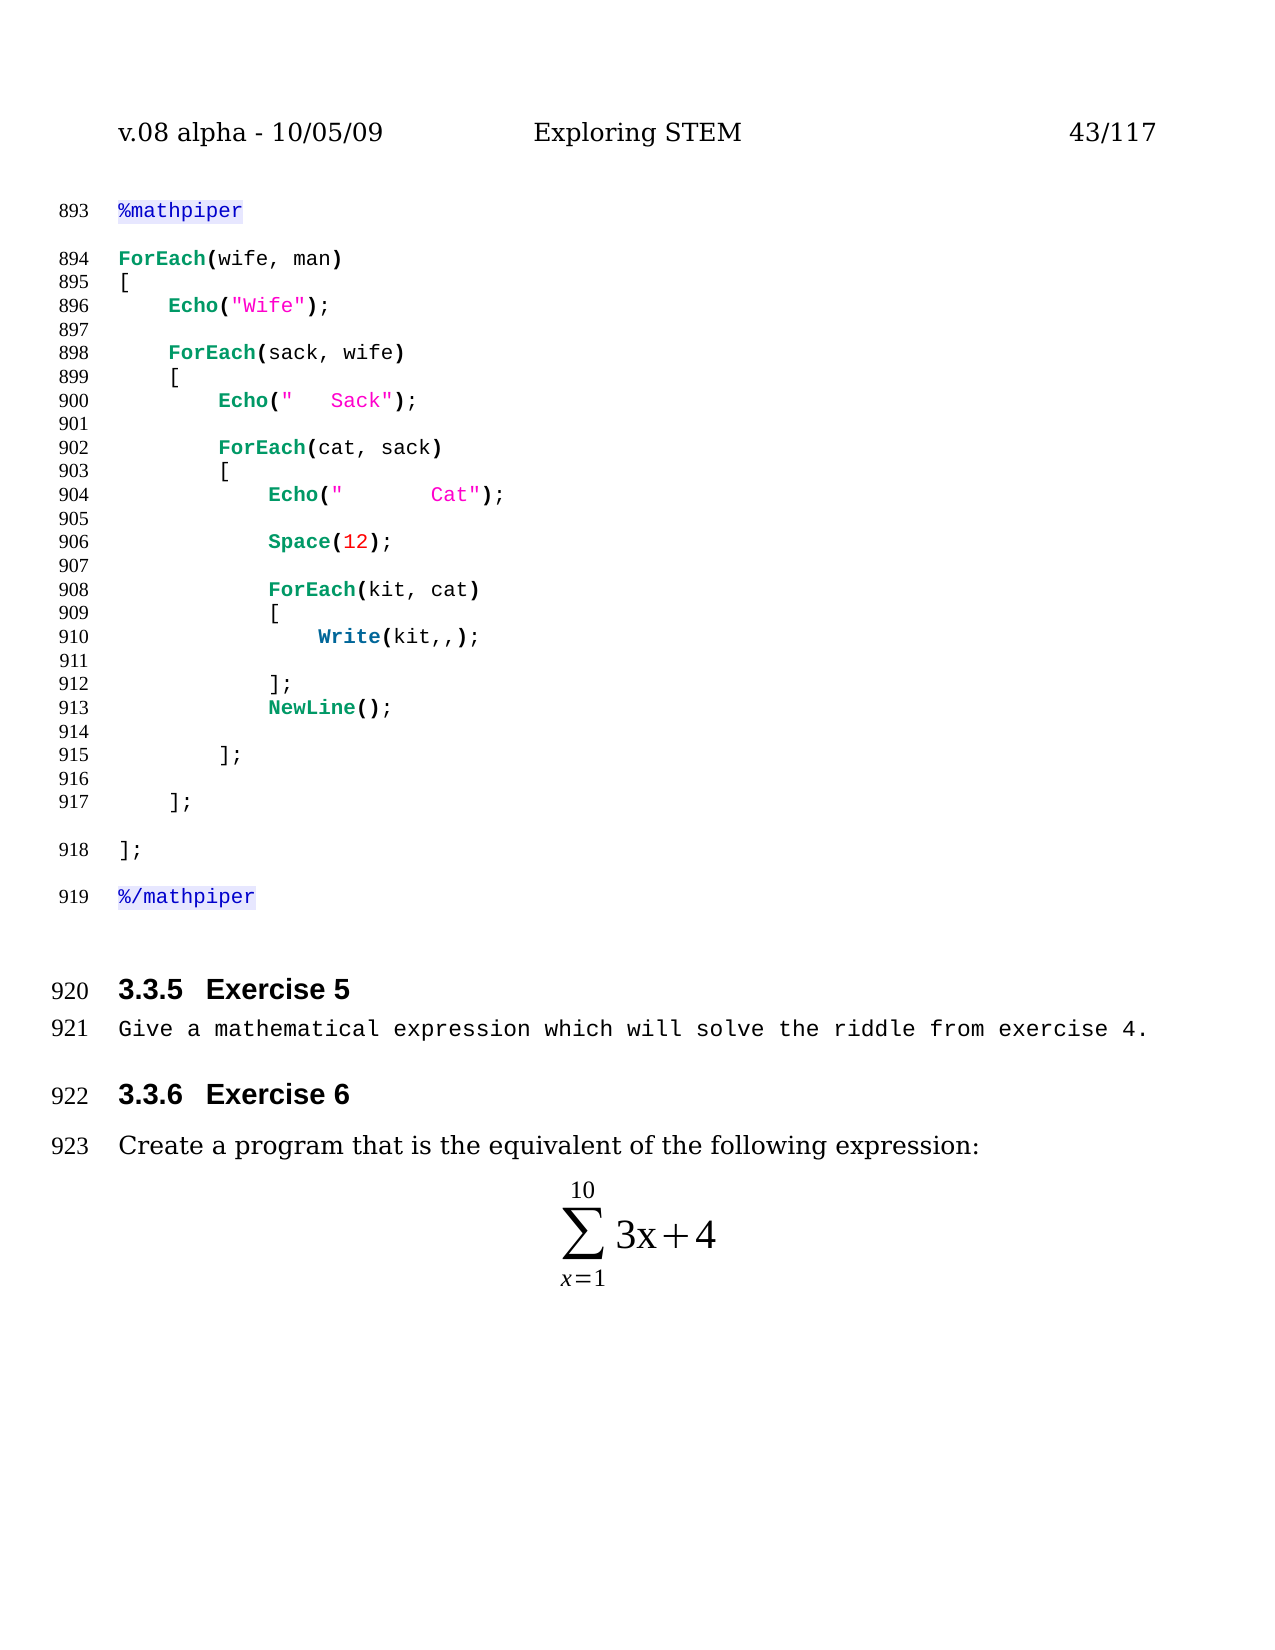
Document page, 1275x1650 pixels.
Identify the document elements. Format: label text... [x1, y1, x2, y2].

text Write(kit,,); [118, 626, 1157, 650]
text [ [118, 602, 1157, 626]
text ForEach(cat, sack) [118, 437, 1157, 461]
text Give a mathematical expression which will solve the riddle from exercise 4. [118, 1018, 1157, 1044]
text NewLine(); [118, 697, 1157, 721]
text %/mathpiper [118, 886, 1157, 910]
text [ [118, 461, 1157, 484]
text Echo(" Cat"); [118, 484, 1157, 508]
text ]; [118, 839, 1157, 862]
text %mathpiper [118, 200, 1157, 224]
subtitle Exercise 6 [118, 1077, 1157, 1110]
text ]; [118, 792, 1157, 815]
text ForEach(wife, man) [118, 248, 1157, 271]
subtitle Exercise 5 [118, 972, 1157, 1006]
text ForEach(kit, cat) [118, 579, 1157, 602]
text ]; [118, 744, 1157, 768]
text Echo("Wife"); [118, 295, 1157, 319]
text [ [118, 366, 1157, 389]
text ]; [118, 673, 1157, 697]
text ForEach(sack, wife) [118, 342, 1157, 366]
text [ [118, 271, 1157, 295]
text Space(12); [118, 531, 1157, 555]
text Create a program that is the equivalent of the following expression: [118, 1131, 1157, 1160]
text Echo(" Sack"); [118, 389, 1157, 413]
